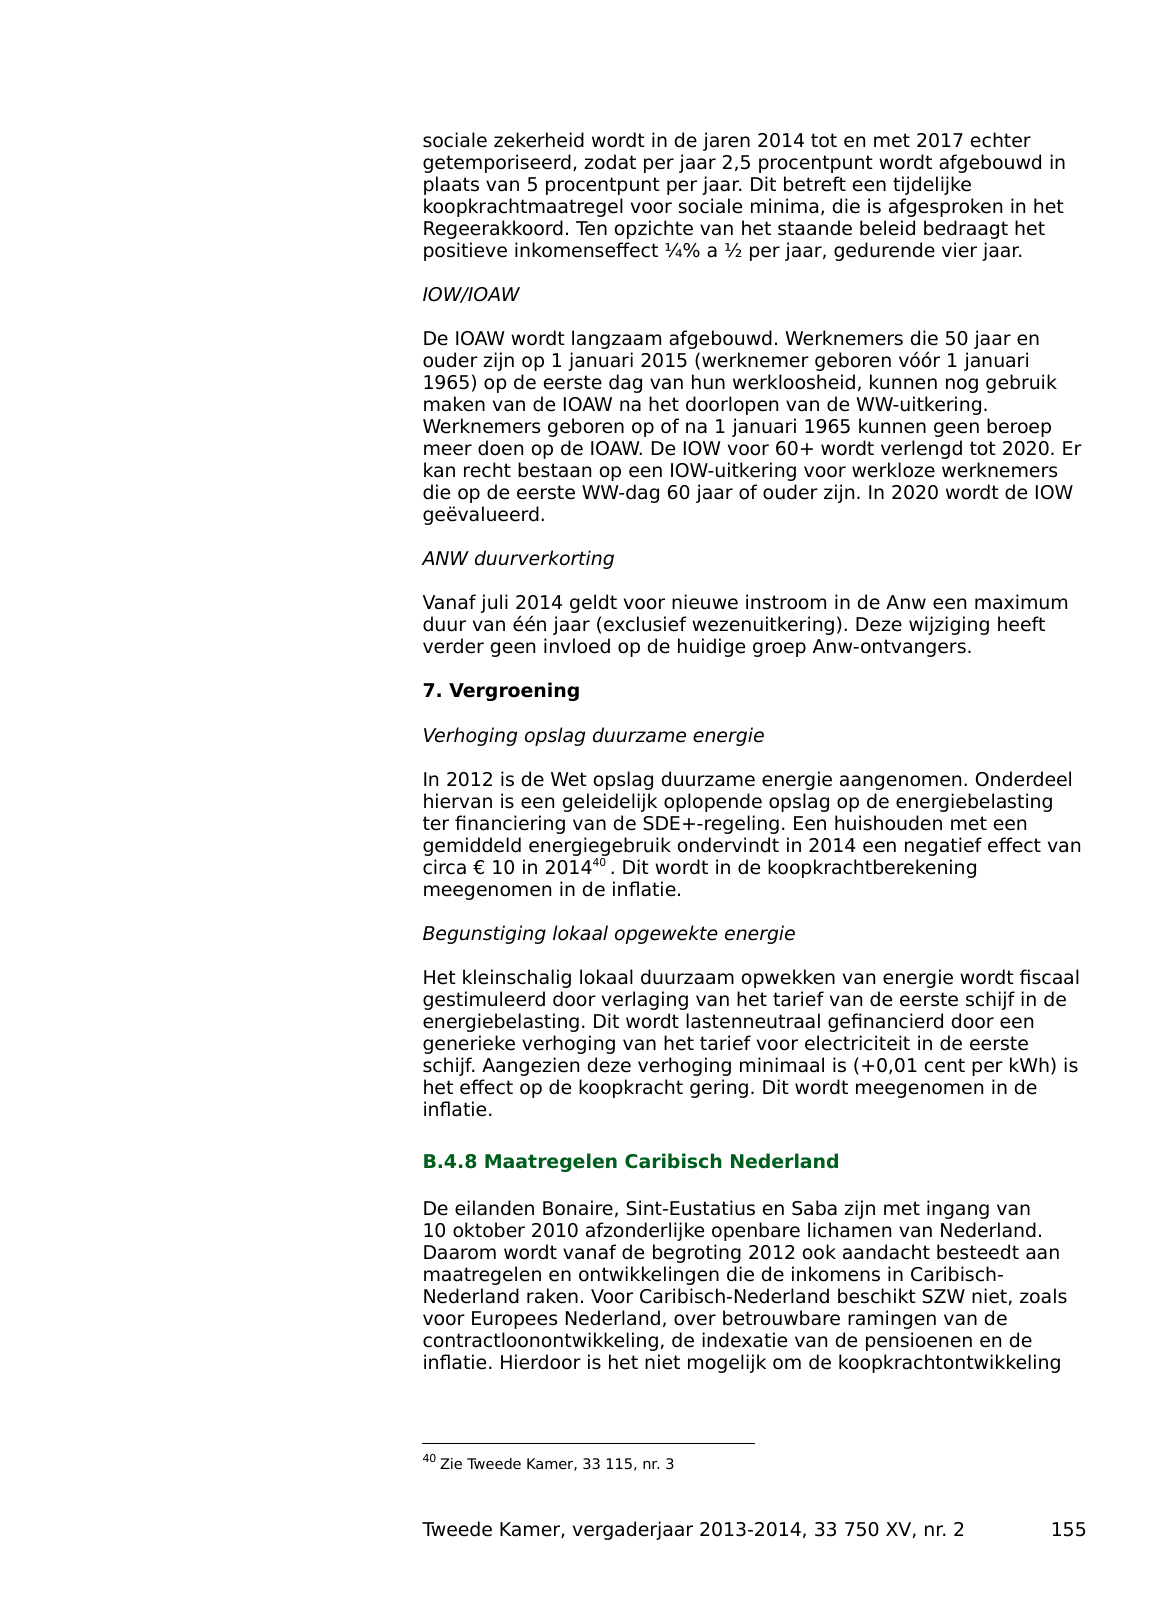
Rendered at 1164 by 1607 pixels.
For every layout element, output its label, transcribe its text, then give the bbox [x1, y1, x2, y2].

subtitle Begunstiging lokaal opgewekte energie [422, 923, 1087, 945]
text In 2012 is de Wet opslag duurzame energie aangenomen. Onderdeel hiervan is een geleidelijk oplopende opslag op de energiebelasting ter financiering van de SDE+-regeling. Een huishouden met een gemiddeld energiegebruik ondervindt in 2014 een negatief effect van circa € 10 in 2014. Dit wordt in de koopkrachtberekening meegenomen in de inflatie. [422, 769, 1087, 901]
text Zie Tweede Kamer, 33 115, nr. 3 [422, 1452, 1087, 1474]
text Vanaf juli 2014 geldt voor nieuwe instroom in de Anw een maximum duur van één jaar (exclusief wezenuitkering). Deze wijziging heeft verder geen invloed op de huidige groep Anw-ontvangers. [422, 592, 1087, 658]
text Het kleinschalig lokaal duurzaam opwekken van energie wordt fiscaal gestimuleerd door verlaging van het tarief van de eerste schijf in de energiebelasting. Dit wordt lastenneutraal gefinancierd door een generieke verhoging van het tarief voor electriciteit in de eerste schijf. Aangezien deze verhoging minimaal is (+0,01 cent per kWh) is het effect op de koopkracht gering. Dit wordt meegenomen in de inflatie. [422, 967, 1087, 1121]
subtitle IOW/IOAW [422, 284, 1087, 306]
subtitle 7. Vergroening [422, 680, 1087, 702]
subtitle B.4.8 Maatregelen Caribisch Nederland [422, 1151, 1087, 1173]
text sociale zekerheid wordt in de jaren 2014 tot en met 2017 echter getemporiseerd, zodat per jaar 2,5 procentpunt wordt afgebouwd in plaats van 5 procentpunt per jaar. Dit betreft een tijdelijke koopkrachtmaatregel voor sociale minima, die is afgesproken in het Regeerakkoord. Ten opzichte van het staande beleid bedraagt het positieve inkomenseffect ¼% a ½ per jaar, gedurende vier jaar. [422, 130, 1087, 262]
subtitle Verhoging opslag duurzame energie [422, 724, 1087, 747]
subtitle ANW duurverkorting [422, 548, 1087, 570]
text De IOAW wordt langzaam afgebouwd. Werknemers die 50 jaar en ouder zijn op 1 januari 2015 (werknemer geboren vóór 1 januari 1965) op de eerste dag van hun werkloosheid, kunnen nog gebruik maken van de IOAW na het doorlopen van de WW-uitkering. Werknemers geboren op of na 1 januari 1965 kunnen geen beroep meer doen op de IOAW. De IOW voor 60+ wordt verlengd tot 2020. Er kan recht bestaan op een IOW-uitkering voor werkloze werknemers die op de eerste WW-dag 60 jaar of ouder zijn. In 2020 wordt de IOW geëvalueerd. [422, 328, 1087, 526]
text De eilanden Bonaire, Sint-Eustatius en Saba zijn met ingang van 10 oktober 2010 afzonderlijke openbare lichamen van Nederland. Daarom wordt vanaf de begroting 2012 ook aandacht besteedt aan maatregelen en ontwikkelingen die de inkomens in Caribisch-Nederland raken. Voor Caribisch-Nederland beschikt SZW niet, zoals voor Europees Nederland, over betrouwbare ramingen van de contractloonontwikkeling, de indexatie van de pensioenen en de inflatie. Hierdoor is het niet mogelijk om de koopkrachtontwikkeling [422, 1198, 1087, 1374]
